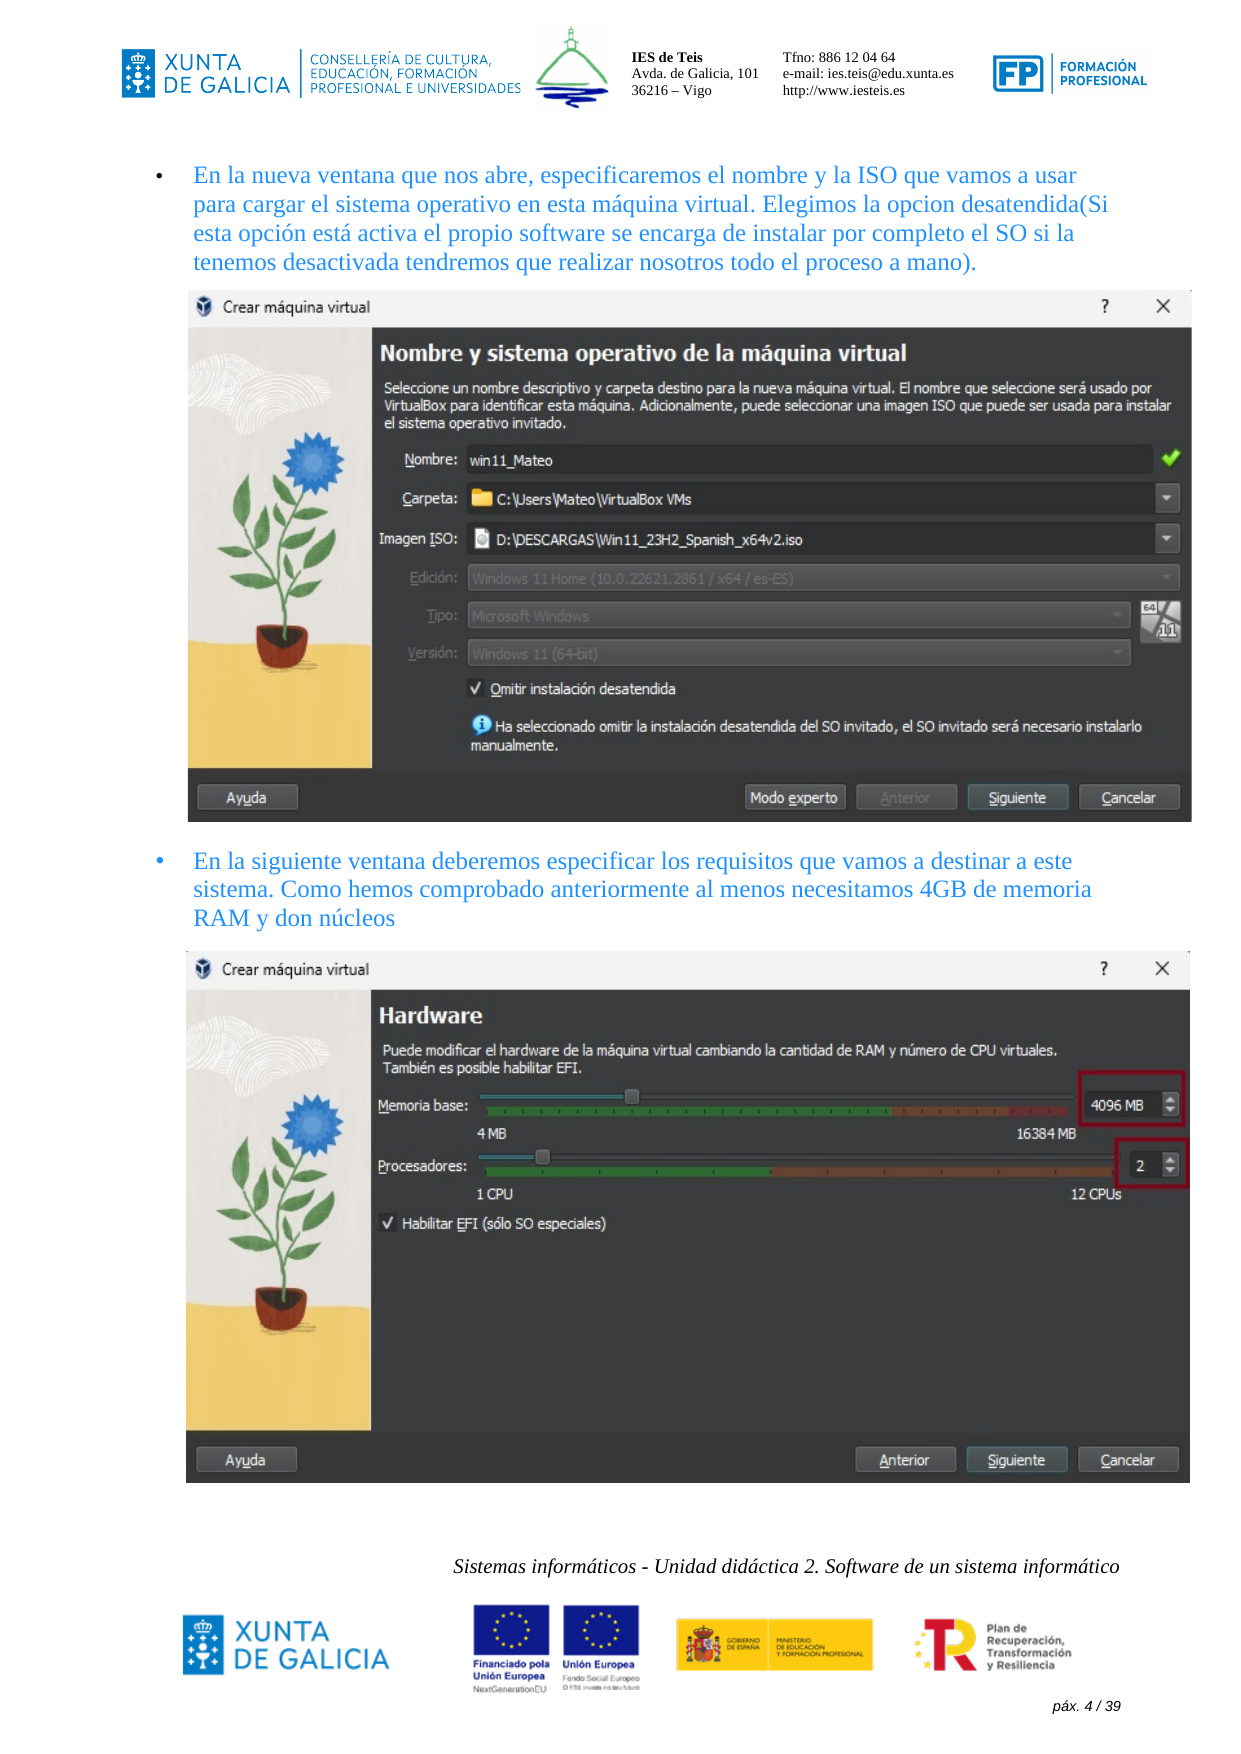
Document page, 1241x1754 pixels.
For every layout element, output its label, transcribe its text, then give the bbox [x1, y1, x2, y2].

picture [186, 951, 1190, 1483]
list En la nueva ventana que nos abre, especificaremos el nombre y la ISO que vamos a usar para cargar el sistema operativo en esta máquina virtual. Elegimos la opcion desatendida(Si esta opción está activa el propio software se encarga de instalar por completo el SO si la tenemos desactivada tendremos que realizar nosotros todo el proceso a mano). [156, 160, 1122, 275]
picture [989, 50, 1153, 97]
picture [534, 25, 611, 110]
picture [182, 1593, 1085, 1700]
picture [121, 49, 521, 98]
list En la siguiente ventana deberemos especificar los requisitos que vamos a destinar a este sistema. Como hemos comprobado anteriormente al menos necesitamos 4GB de memoria RAM y don núcleos [156, 846, 1122, 932]
picture [187, 290, 1192, 822]
